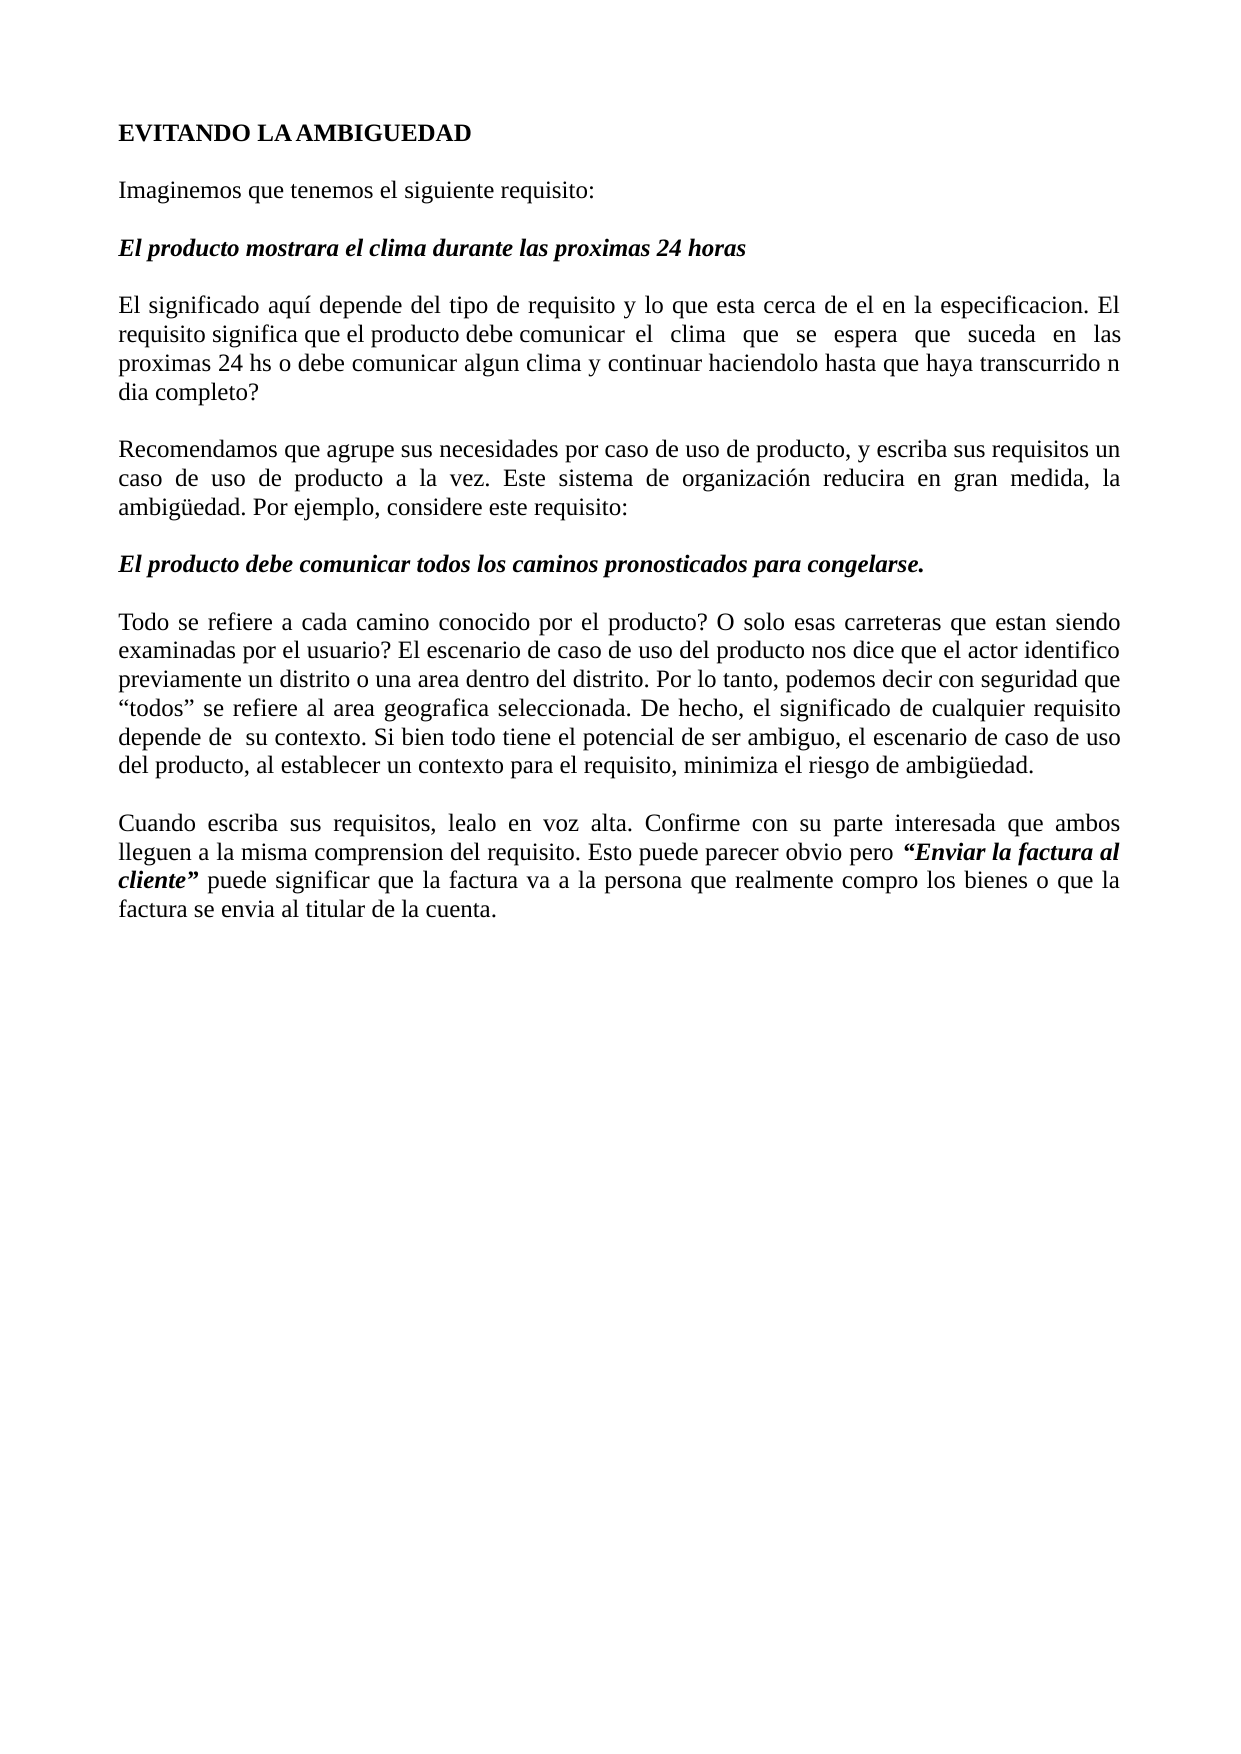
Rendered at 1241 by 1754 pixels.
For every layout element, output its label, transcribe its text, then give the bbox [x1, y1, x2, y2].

text El producto debe comunicar todos los caminos pronosticados para congelarse. [118, 549, 1122, 578]
text Todo se refiere a cada camino conocido por el producto? O solo esas carreteras que estan siendo examinadas por el usuario? El escenario de caso de uso del producto nos dice que el actor identifico previamente un distrito o una area dentro del distrito. Por lo tanto, podemos decir con seguridad que “todos” se refiere al area geografica seleccionada. De hecho, el significado de cualquier requisito depende de su contexto. Si bien todo tiene el potencial de ser ambiguo, el escenario de caso de uso del producto, al establecer un contexto para el requisito, minimiza el riesgo de ambigüedad. [118, 607, 1122, 779]
text EVITANDO LA AMBIGUEDAD [118, 118, 1122, 147]
text El significado aquí depende del tipo de requisito y lo que esta cerca de el en la especificacion. El requisito significa que el producto debe comunicar el clima que se espera que suceda en las proximas 24 hs o debe comunicar algun clima y continuar haciendolo hasta que haya transcurrido n dia completo? [118, 291, 1122, 406]
text Recomendamos que agrupe sus necesidades por caso de uso de producto, y escriba sus requisitos un caso de uso de producto a la vez. Este sistema de organización reducira en gran medida, la ambigüedad. Por ejemplo, considere este requisito: [118, 434, 1122, 521]
text El producto mostrara el clima durante las proximas 24 horas [118, 233, 1122, 262]
text Imaginemos que tenemos el siguiente requisito: [118, 176, 1122, 204]
text Cuando escriba sus requisitos, lealo en voz alta. Confirme con su parte interesada que ambos lleguen a la misma comprension del requisito. Esto puede parecer obvio pero “Enviar la factura al cliente” puede significar que la factura va a la persona que realmente compro los bienes o que la factura se envia al titular de la cuenta. [118, 808, 1122, 923]
